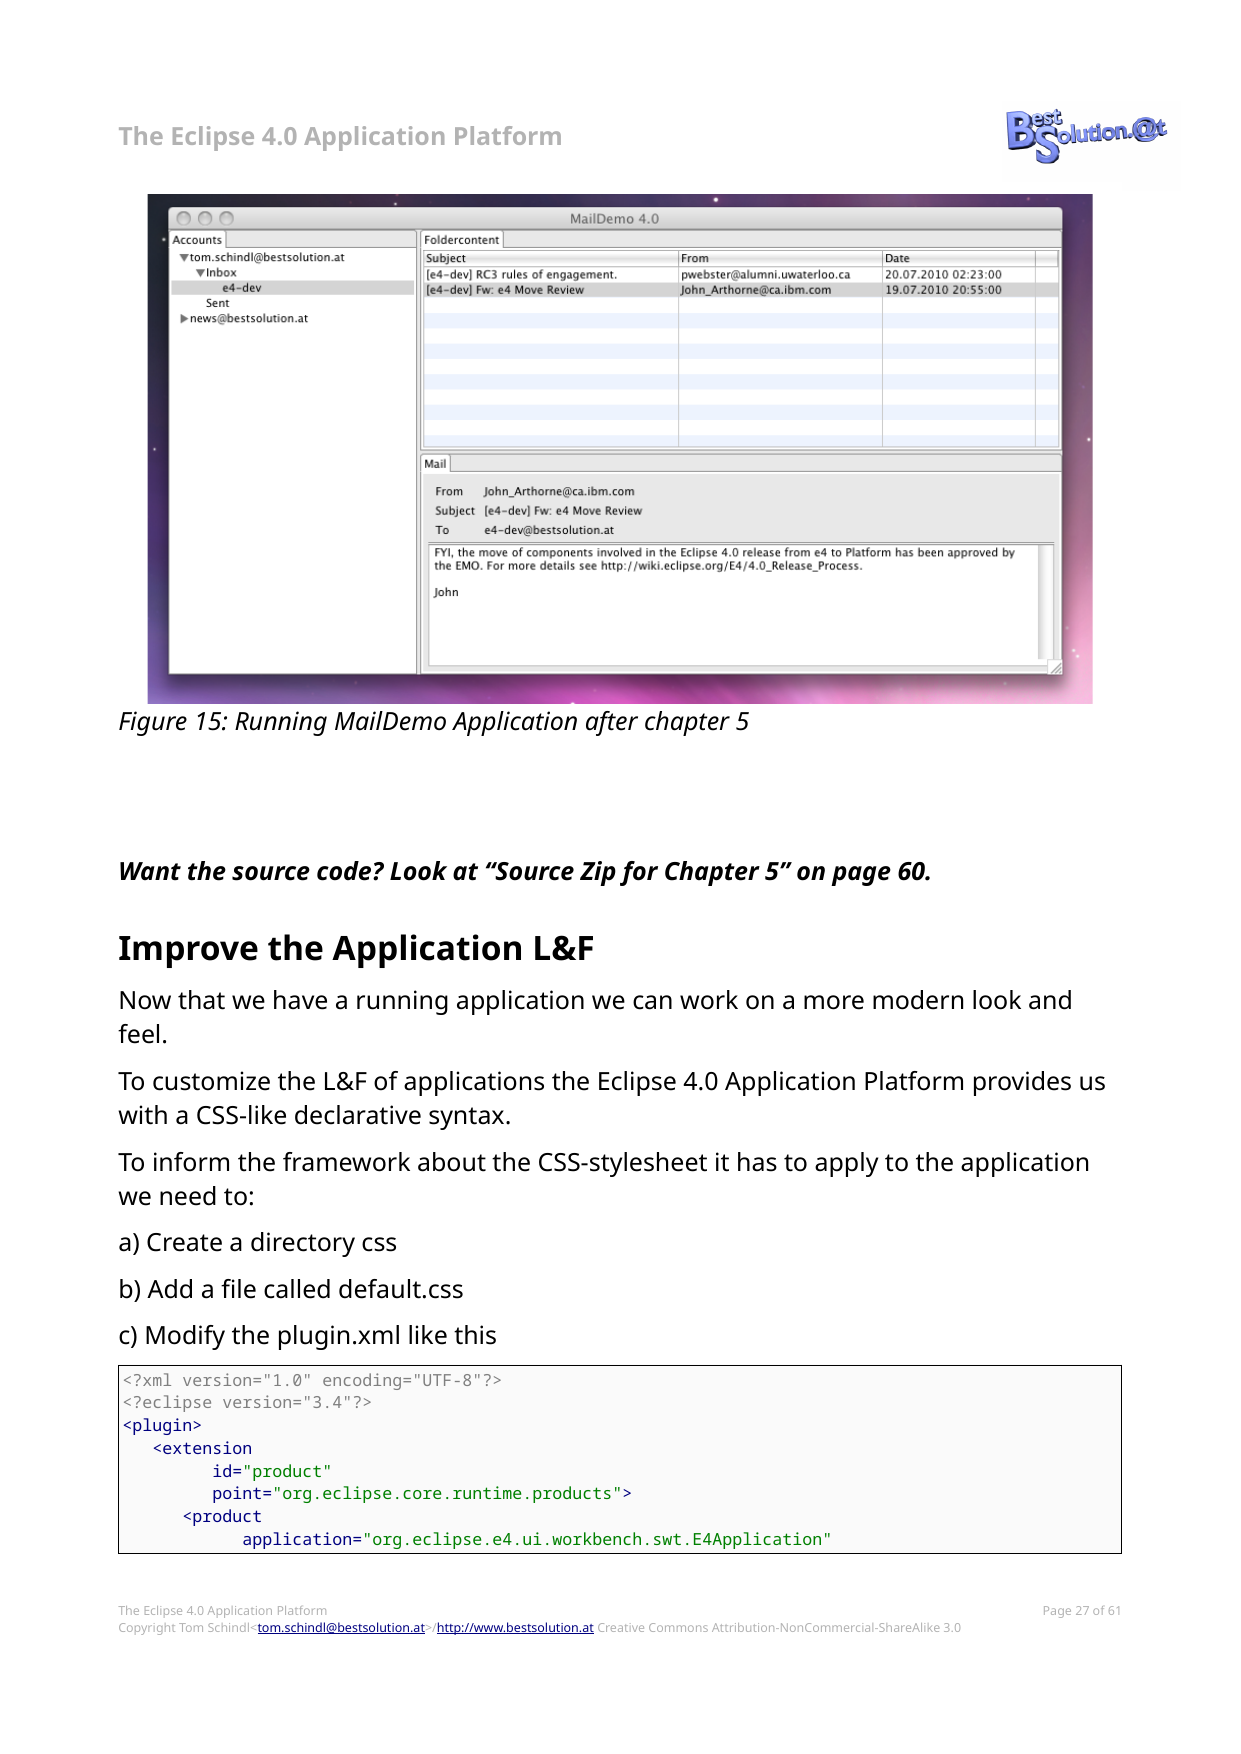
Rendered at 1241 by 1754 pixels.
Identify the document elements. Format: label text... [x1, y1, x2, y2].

text id="product" [119, 1455, 1121, 1478]
text b) Add a file called default.css [118, 1271, 1122, 1305]
text <?xml version="1.0" encoding="UTF-8"?> [119, 1366, 1121, 1387]
text point="org.eclipse.core.runtime.products"> [119, 1478, 1121, 1501]
text application="org.eclipse.e4.ui.workbench.swt.E4Application" [119, 1523, 1121, 1553]
text <extension [119, 1433, 1121, 1455]
subtitle Improve the Application L&F [118, 925, 1122, 970]
text To customize the L&F of applications the Eclipse 4.0 Application Platform provides us with a CSS-like declarative syntax. [118, 1063, 1122, 1132]
picture [1002, 101, 1181, 191]
text <product [119, 1501, 1121, 1523]
text Figure 15: Running MailDemo Application after chapter 5 [118, 704, 1122, 738]
picture [147, 194, 1093, 704]
text Want the source code? Look at “Source Zip for Chapter 5” on page 57. [118, 853, 1122, 887]
text a) Create a directory css [118, 1225, 1122, 1259]
text To inform the framework about the CSS-stylesheet it has to apply to the application we need to: [118, 1144, 1122, 1212]
text <?eclipse version="3.4"?> [119, 1387, 1121, 1410]
text c) Modify the plugin.xml like this [118, 1318, 1122, 1352]
text Now that we have a running application we can work on a more modern look and feel. [118, 983, 1122, 1051]
text <plugin> [119, 1410, 1121, 1433]
